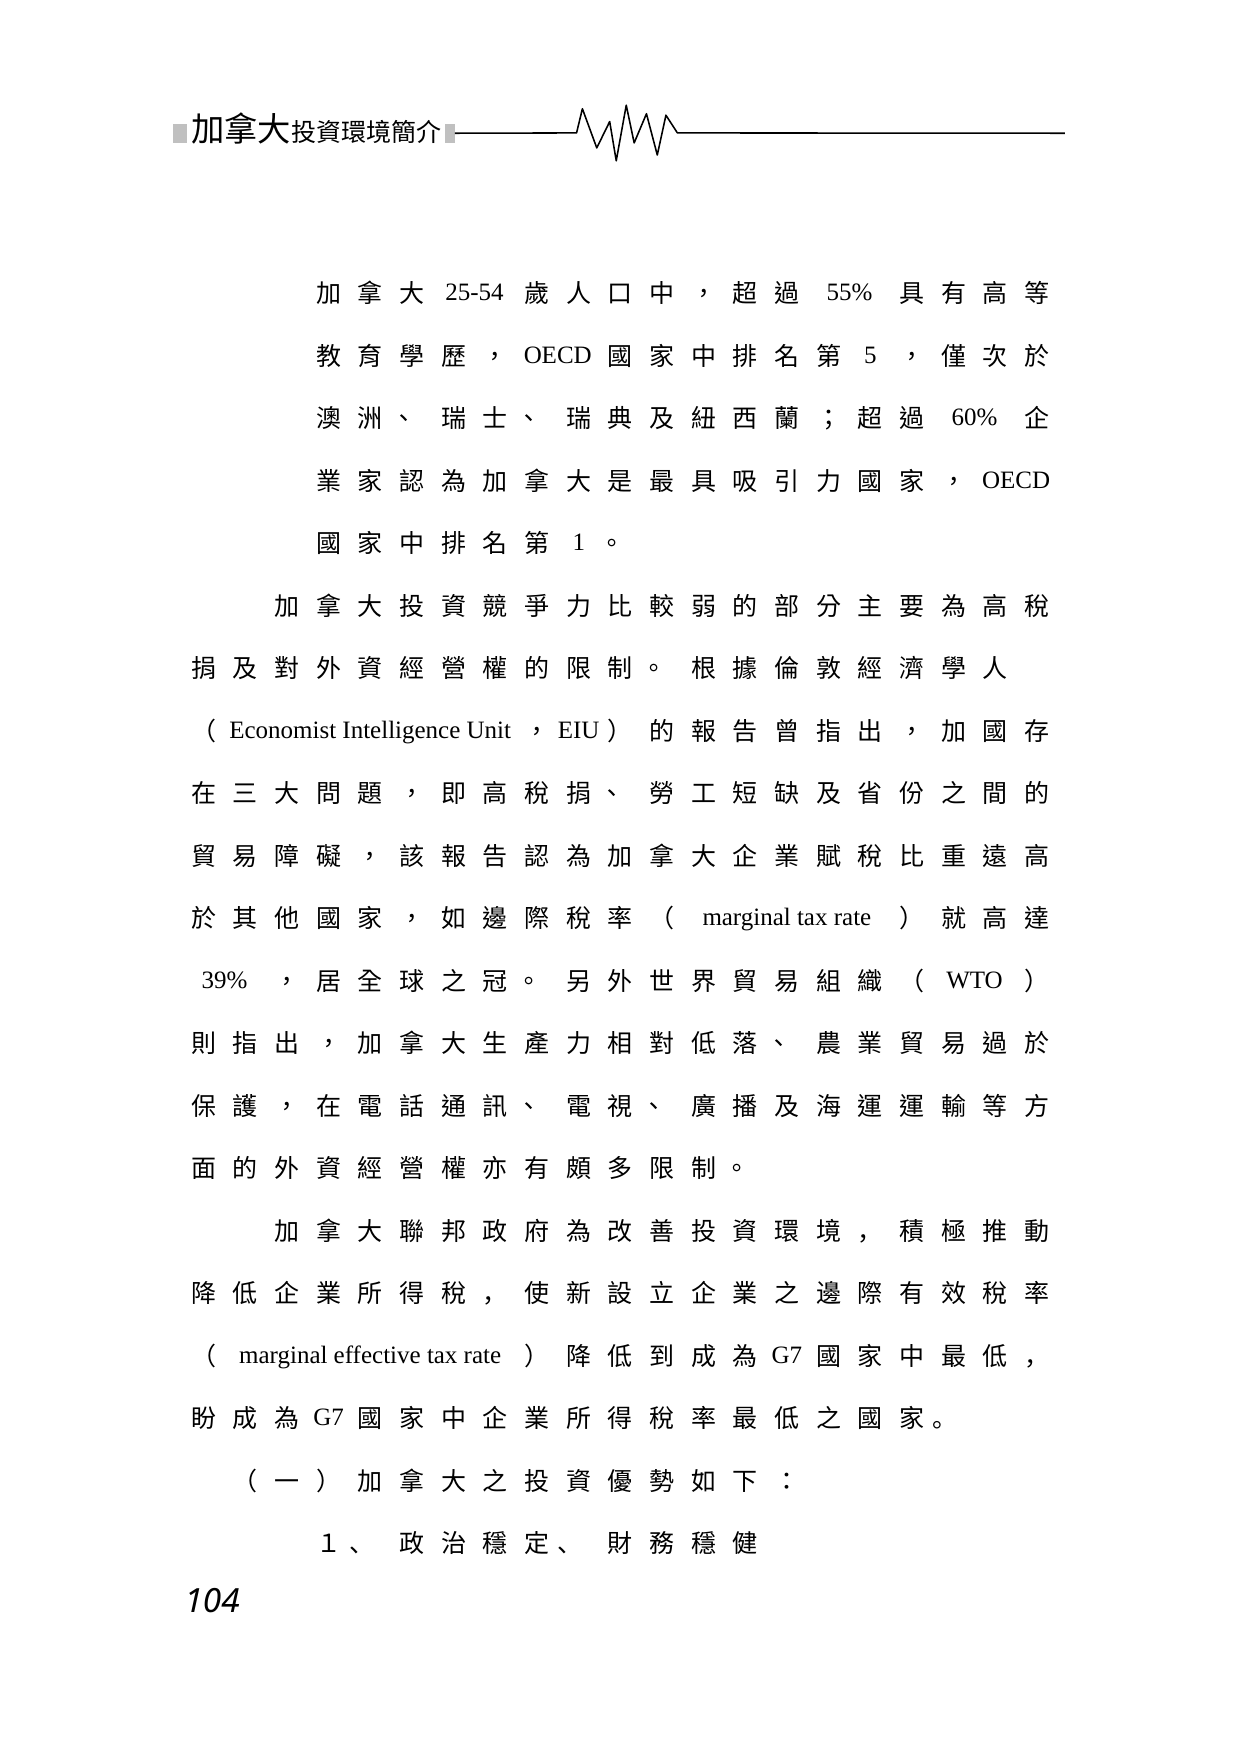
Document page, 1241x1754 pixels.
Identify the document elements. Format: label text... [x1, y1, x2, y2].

text 加拿大投資競爭力比較弱的部分主要為高稅捐及對外資經營權的限制。根據倫敦經濟學人（Economist Intelligence Unit，EIU）的報告曾指出，加國存在三大問題，即高稅捐、勞工短缺及省份之間的貿易障礙，該報告認為加拿大企業賦稅比重遠高於其他國家，如邊際稅率（marginal tax rate）就高達39%，居全球之冠。另外世界貿易組織（WTO）則指出，加拿大生產力相對低落、農業貿易過於保護，在電話通訊、電視、廣播及海運運輸等方面的外資經營權亦有頗多限制。 [183, 563, 1058, 1188]
text （一）加拿大之投資優勢如下： [207, 1438, 1058, 1500]
text 加拿大聯邦政府為改善投資環境，積極推動降低企業所得稅，使新設立企業之邊際有效稅率（marginal effective tax rate）降低到成為G7國家中最低，盼成為G7國家中企業所得稅率最低之國家。 [183, 1188, 1058, 1438]
text １、政治穩定、財務穩健 [281, 1500, 1058, 1563]
text 加拿大25-54歲人口中，超過55%具有高等教育學歷，OECD國家中排名第5，僅次於澳洲、瑞士、瑞典及紐西蘭；超過60%企業家認為加拿大是最具吸引力國家，OECD國家中排名第1。 [207, 250, 1058, 563]
